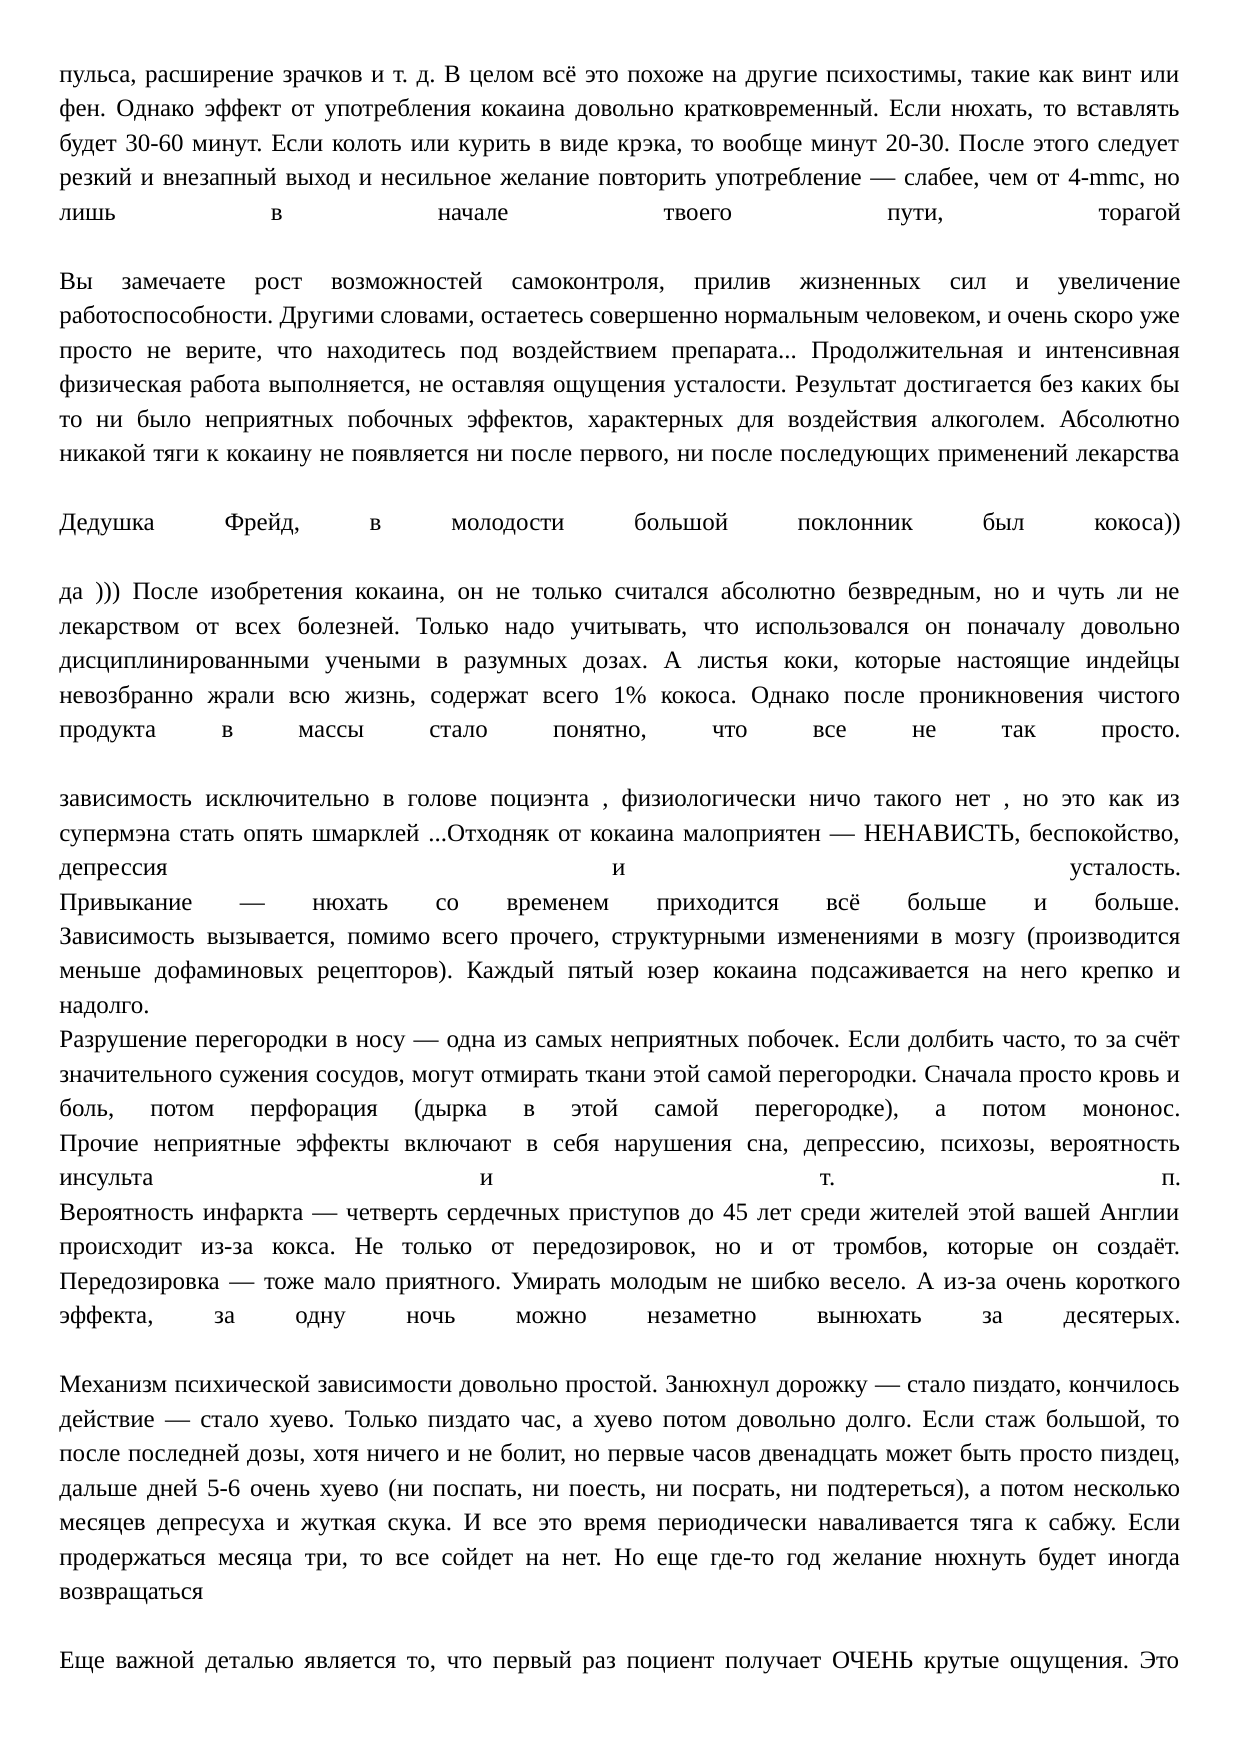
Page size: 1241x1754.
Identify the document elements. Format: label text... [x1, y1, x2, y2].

text пульса, расширение зрачков и т. д. В целом всё это похоже на другие психостимы, такие как винт или фен. Однако эффект от употребления кокаина довольно кратковременный. Если нюхать, то вставлять будет 30-60 минут. Если колоть или курить в виде крэка, то вообще минут 20-30. После этого следует резкий и внезапный выход и несильное желание повторить употребление — слабее, чем от 4-mmc, но лишь в начале твоего пути, торагой Вы замечаете рост возможностей самоконтроля, прилив жизненных сил и увеличение работоспособности. Другими словами, остаетесь совершенно нормальным человеком, и очень скоро уже просто не верите, что находитесь под воздействием препарата... Продолжительная и интенсивная физическая работа выполняется, не оставляя ощущения усталости. Результат достигается без каких бы то ни было неприятных побочных эффектов, характерных для воздействия алкоголем. Абсолютно никакой тяги к кокаину не появляется ни после первого, ни после последующих применений лекарства Дедушка Фрейд, в молодости большой поклонник был кокоса)) да ))) После изобретения кокаина, он не только считался абсолютно безвредным, но и чуть ли не лекарством от всех болезней. Только надо учитывать, что использовался он поначалу довольно дисциплинированными учеными в разумных дозах. А листья коки, которые настоящие индейцы невозбранно жрали всю жизнь, содержат всего 1% кокоса. Однако после проникновения чистого продукта в массы стало понятно, что все не так просто. зависимость исключительно в голове поциэнта , физиологически ничо такого нет , но это как из супермэна стать опять шмарклей ...Отходняк от кокаина малоприятен — НЕНАВИСТЬ, беспокойство, депрессия и усталость. Привыкание — нюхать со временем приходится всё больше и больше. Зависимость вызывается, помимо всего прочего, структурными изменениями в мозгу (производится меньше дофаминовых рецепторов). Каждый пятый юзер кокаина подсаживается на него крепко и надолго. Разрушение перегородки в носу — одна из самых неприятных побочек. Если долбить часто, то за счёт значительного сужения сосудов, могут отмирать ткани этой самой перегородки. Сначала просто кровь и боль, потом перфорация (дырка в этой самой перегородке), а потом мононос. Прочие неприятные эффекты включают в себя нарушения сна, депрессию, психозы, вероятность инсульта и т. п. Вероятность инфаркта — четверть сердечных приступов до 45 лет среди жителей этой вашей Англии происходит из-за кокса. Не только от передозировок, но и от тромбов, которые он создаёт. Передозировка — тоже мало приятного. Умирать молодым не шибко весело. А из-за очень короткого эффекта, за одну ночь можно незаметно вынюхать за десятерых. Механизм психической зависимости довольно простой. Занюхнул дорожку — стало пиздато, кончилось действие — стало хуево. Только пиздато час, а хуево потом довольно долго. Если стаж большой, то после последней дозы, хотя ничего и не болит, но первые часов двенадцать может быть просто пиздец, дальше дней 5-6 очень хуево (ни поспать, ни поесть, ни посрать, ни подтереться), а потом несколько месяцев депресуха и жуткая скука. И все это время периодически наваливается тяга к сабжу. Если продержаться месяца три, то все сойдет на нет. Но еще где-то год желание нюхнуть будет иногда возвращаться Еще важной деталью является то, что первый раз поциент получает ОЧЕНЬ крутые ощущения. Это [59, 59, 1181, 1674]
